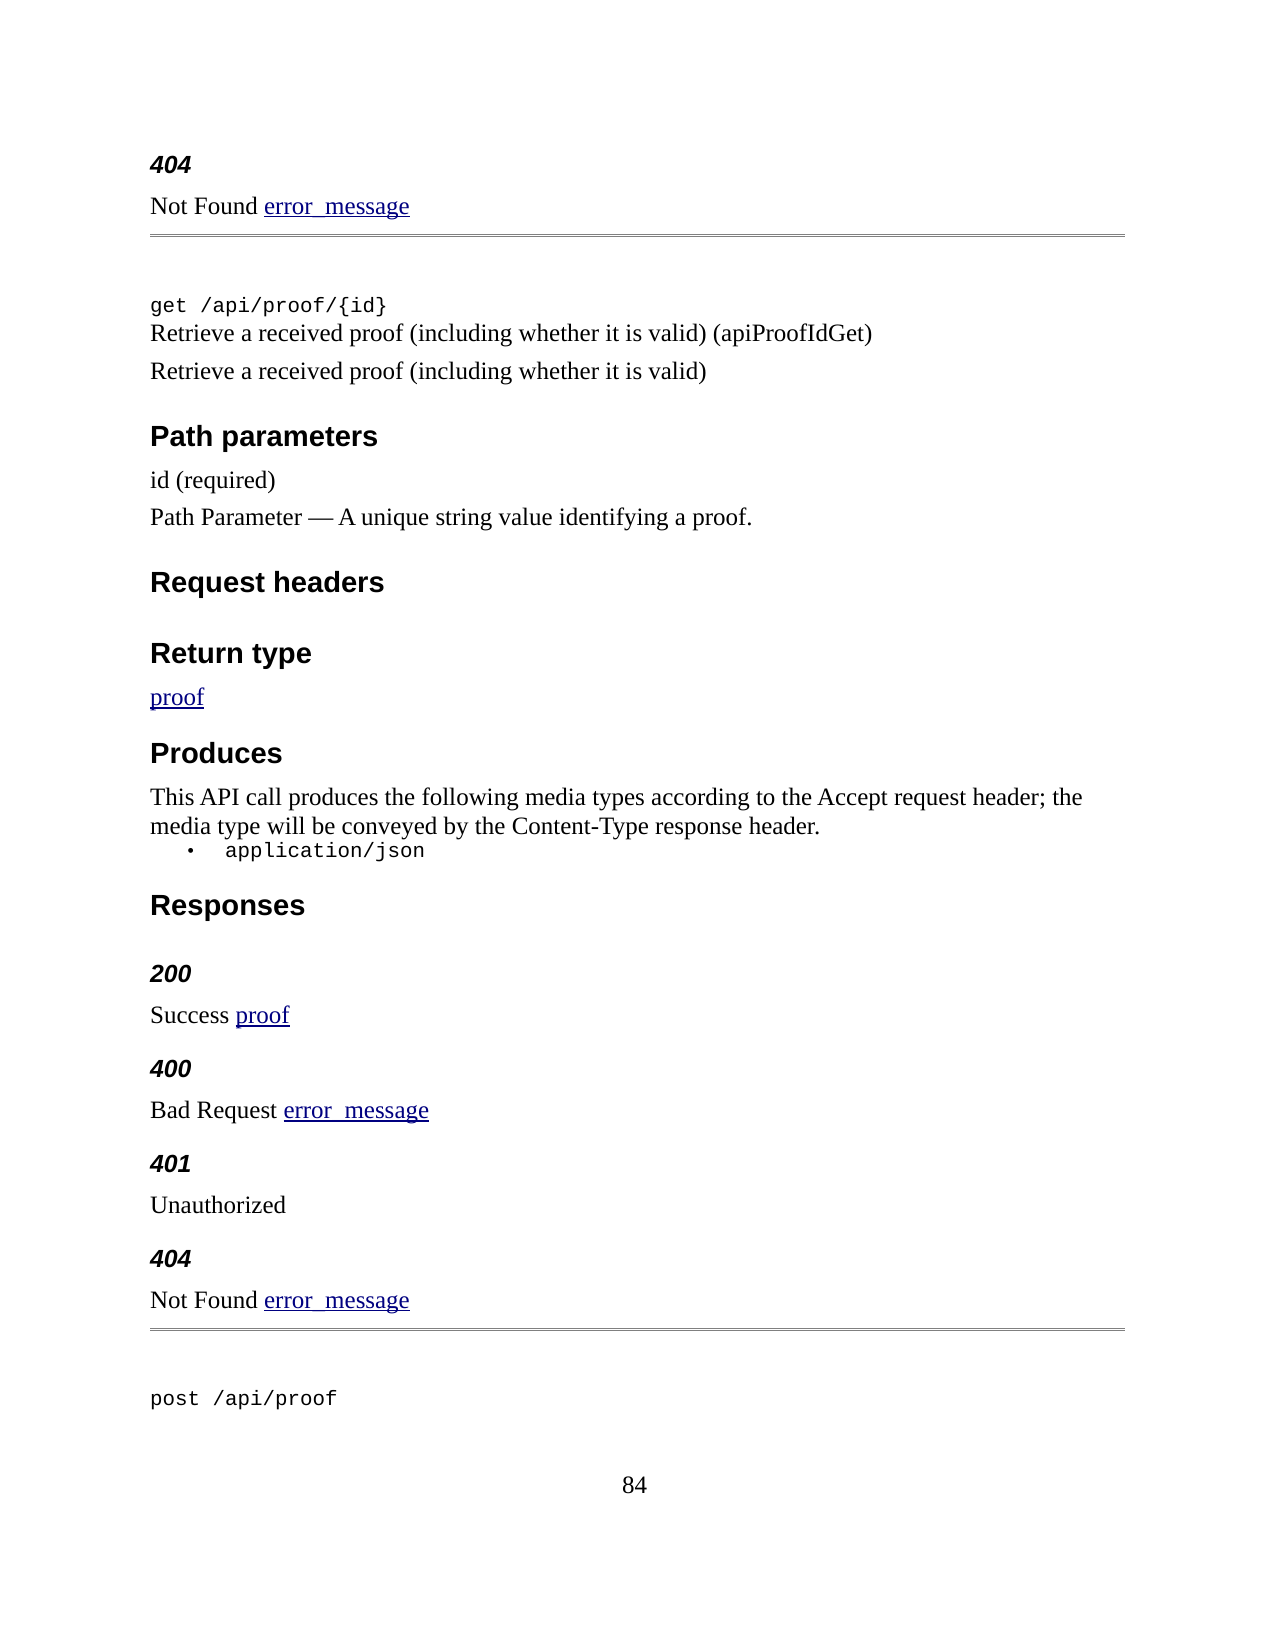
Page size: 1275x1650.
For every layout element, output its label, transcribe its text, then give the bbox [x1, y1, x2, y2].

subtitle 400 [150, 1054, 1125, 1083]
text Path Parameter — A unique string value identifying a proof. [150, 502, 1125, 531]
text Bad Request error_message [150, 1095, 1125, 1124]
subtitle 401 [150, 1149, 1125, 1177]
text Not Found error_message [150, 1285, 1125, 1313]
subtitle Return type [150, 636, 1125, 670]
text Retrieve a received proof (including whether it is valid) (apiProofIdGet) [150, 318, 1125, 347]
subtitle 404 [150, 1244, 1125, 1272]
text Retrieve a received proof (including whether it is valid) [150, 356, 1125, 385]
text id (required) [150, 465, 1125, 493]
subtitle 200 [150, 959, 1125, 988]
list application/json [187, 839, 1125, 863]
subtitle Produces [150, 736, 1125, 769]
text Success proof [150, 1000, 1125, 1029]
subtitle Request headers [150, 565, 1125, 599]
subtitle Responses [150, 888, 1125, 922]
text proof [150, 682, 1125, 711]
text This API call produces the following media types according to the Accept request header; the media type will be conveyed by the Content-Type response header. [150, 782, 1125, 839]
text post /api/proof [150, 1388, 1125, 1412]
text Not Found error_message [150, 191, 1125, 220]
text Unauthorized [150, 1190, 1125, 1219]
text get /api/proof/{id} [150, 295, 1125, 318]
subtitle Path parameters [150, 419, 1125, 452]
subtitle 404 [150, 150, 1125, 178]
